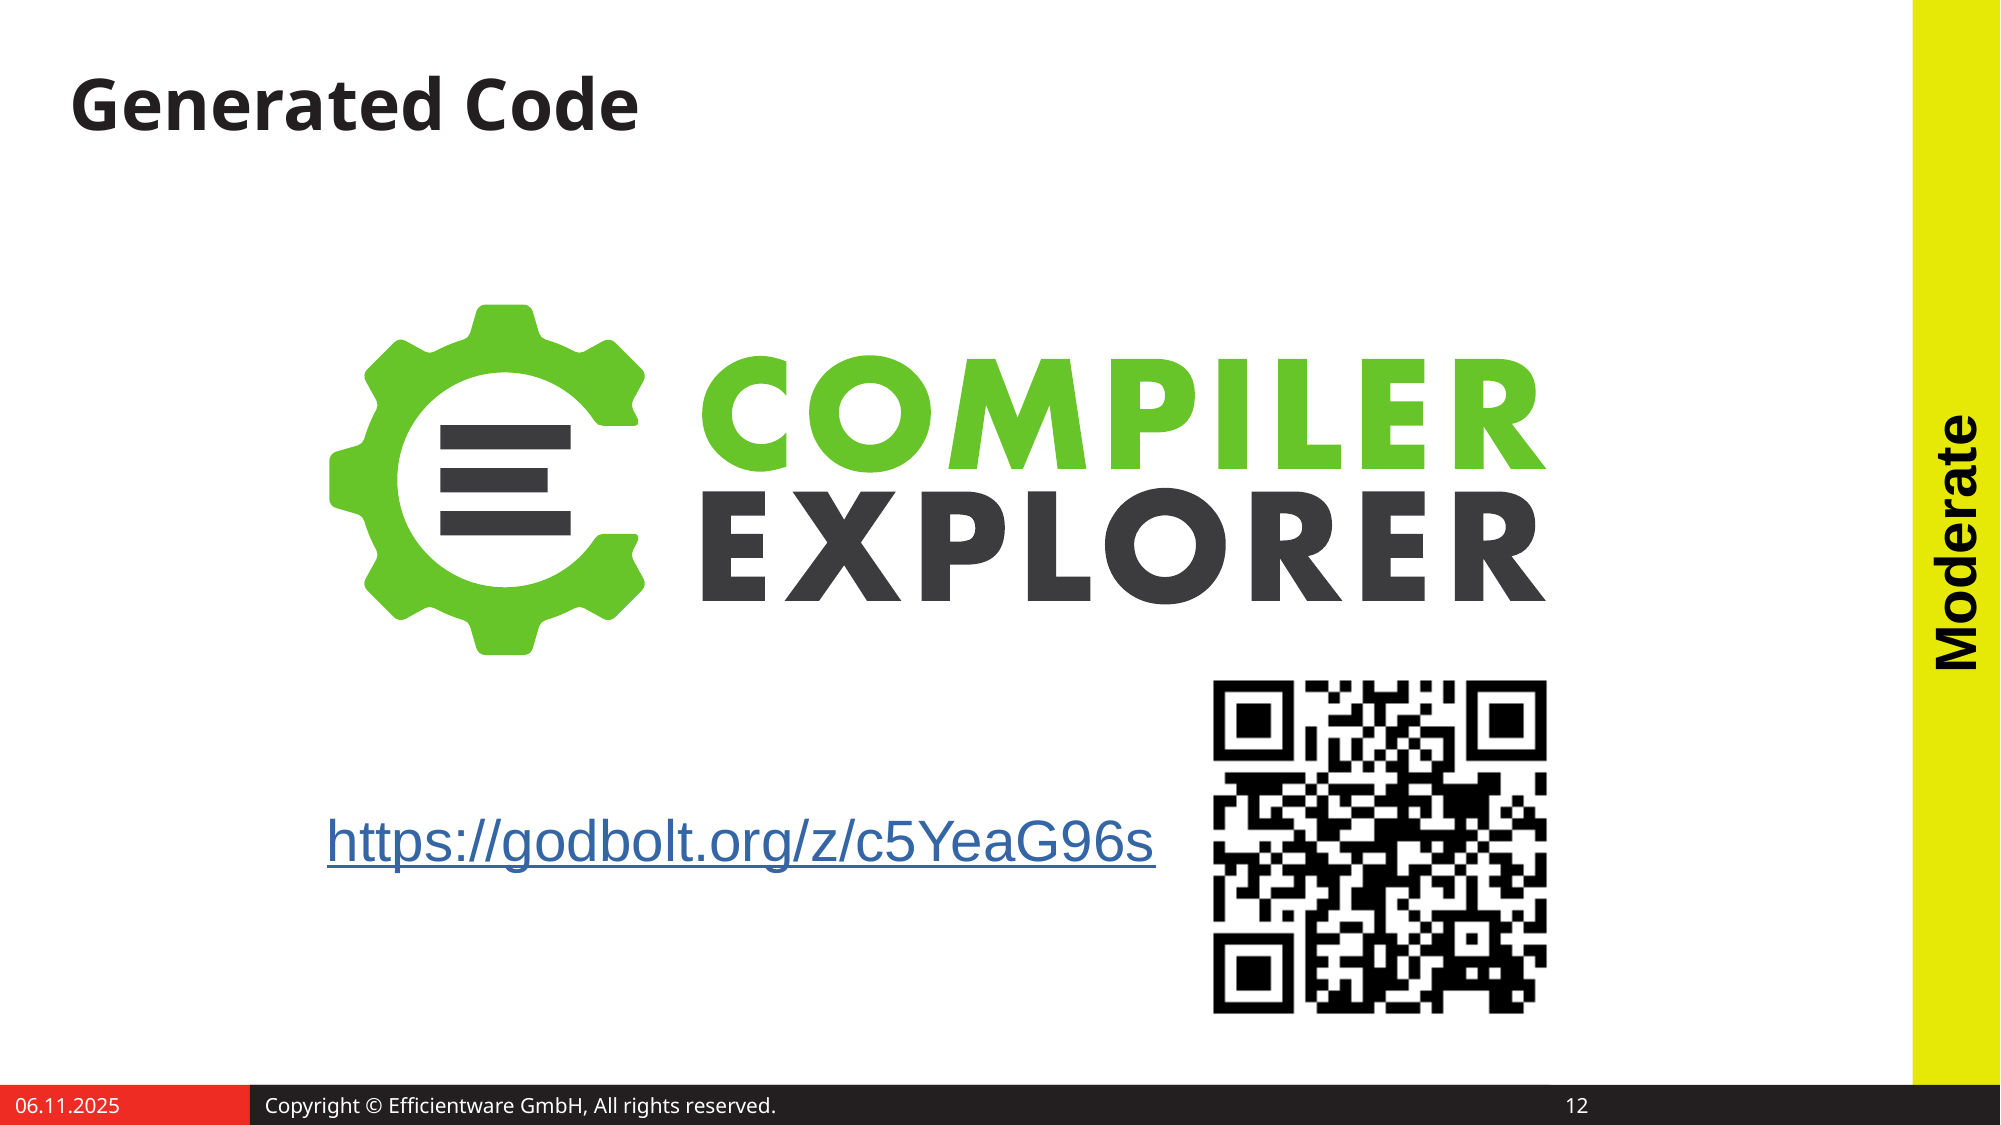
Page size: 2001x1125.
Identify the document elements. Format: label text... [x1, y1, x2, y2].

slide_number 06.11.2025 [0, 1084, 249, 1125]
text_box Copyright © Efficientware GmbH, All rights reserved. [250, 1084, 1551, 1125]
title Generated Code [55, 52, 1945, 156]
picture [38, 0, 1838, 1060]
text_box Moderate [1912, 0, 2000, 1084]
text_box https://godbolt.org/z/c5YeaG96s [311, 801, 1168, 882]
slide_number [1551, 1084, 2000, 1125]
